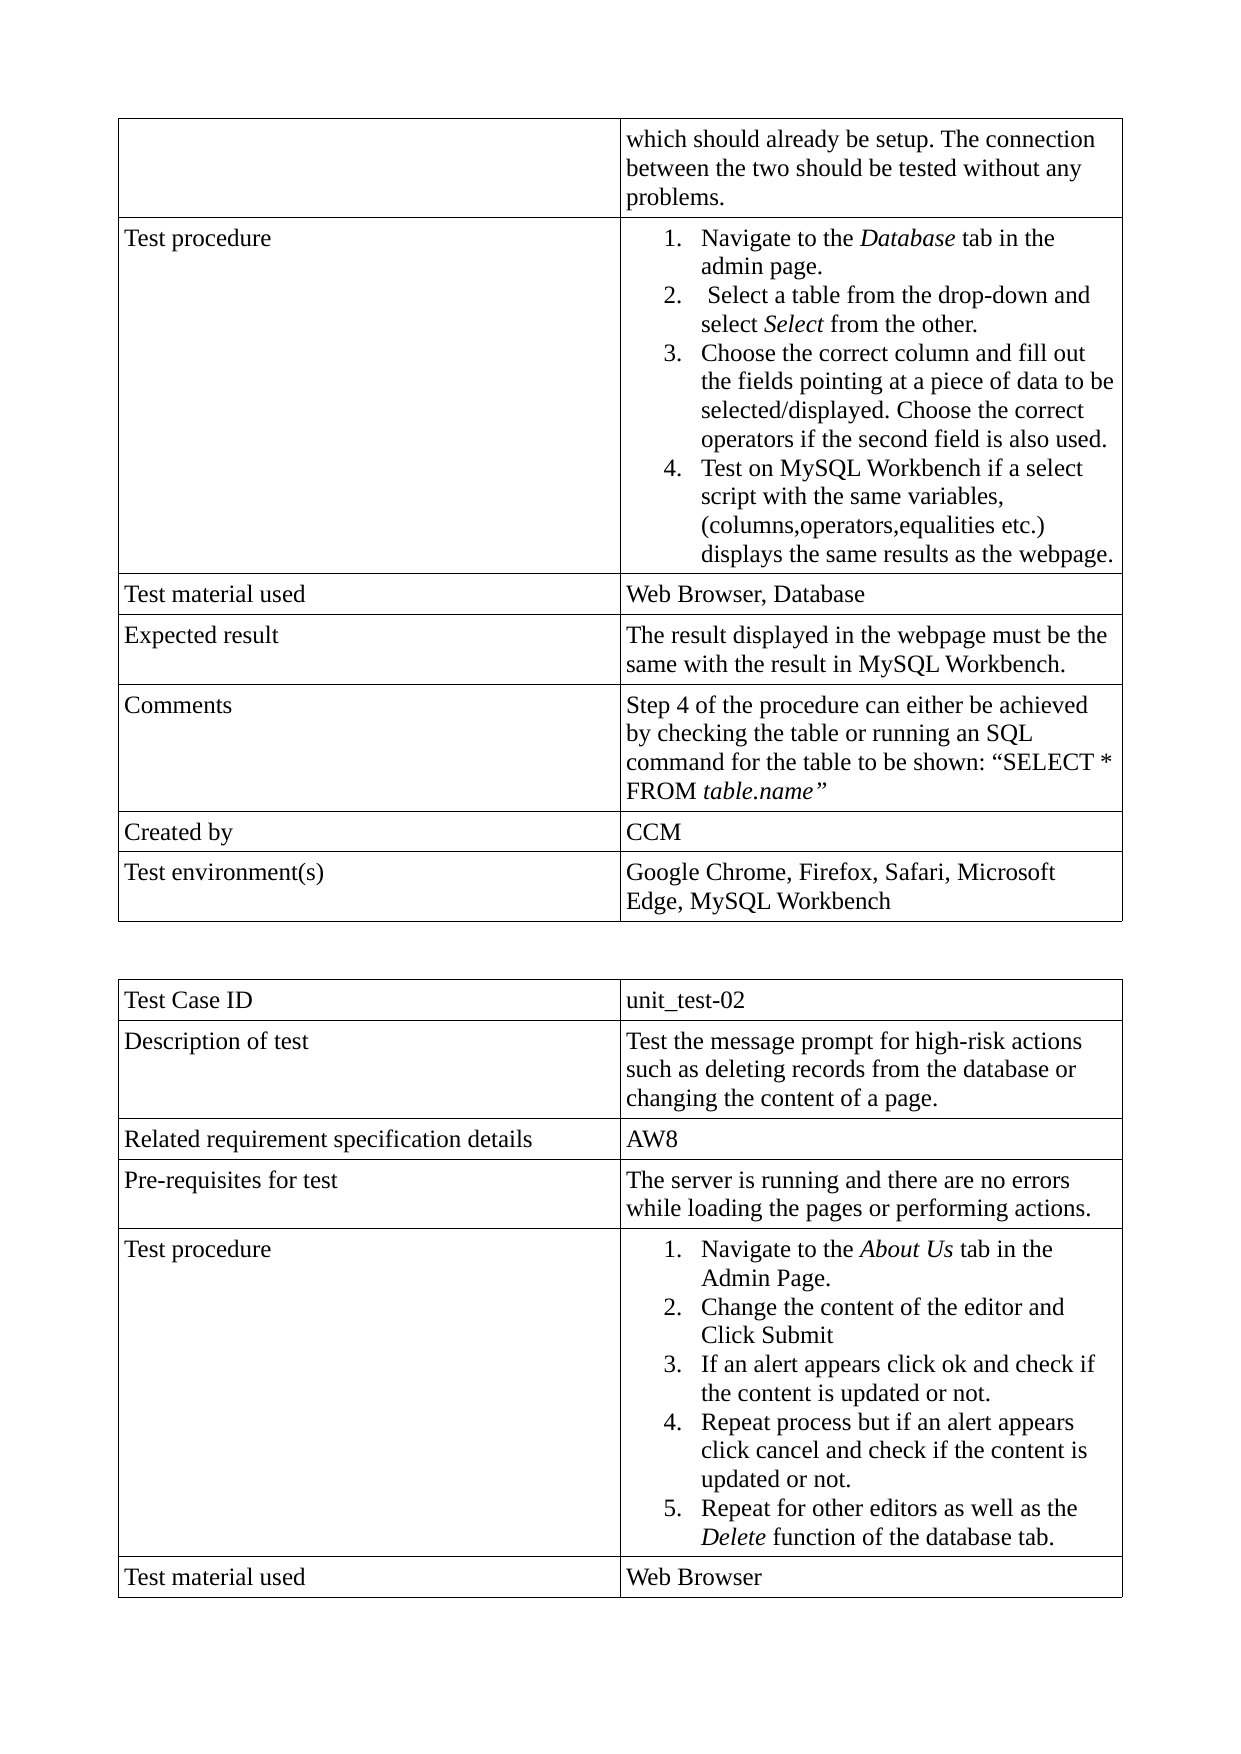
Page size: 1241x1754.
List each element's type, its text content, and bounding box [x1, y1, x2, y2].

table_cell Created by [119, 812, 620, 851]
table_cell Test procedure [119, 1229, 620, 1556]
table_cell The server is running and there are no errors while loading the pages or performing actions. [621, 1160, 1122, 1228]
table_header unit_test-02 [621, 980, 1122, 1019]
table_cell which should already be setup. The connection between the two should be tested without any problems. [621, 119, 1122, 216]
table_cell Navigate to the Database tab in the admin page. Select a table from the drop-down and select Select from the other. Choose the correct column and fill out the fields pointing at a piece of data to be selected/displayed. Choose the correct operators if the second field is also used. Test on MySQL Workbench if a select script with the same variables, (columns,operators,equalities etc.) displays the same results as the webpage. [621, 218, 1122, 573]
table_cell Web Browser, Database [621, 574, 1122, 614]
table_cell Description of test [119, 1021, 620, 1118]
table_header Test Case ID [119, 980, 620, 1019]
table_cell Google Chrome, Firefox, Safari, Microsoft Edge, MySQL Workbench [621, 852, 1122, 921]
table_cell Test environment(s) [119, 852, 620, 921]
table_cell CCM [621, 812, 1122, 851]
table_cell Related requirement specification details [119, 1119, 620, 1158]
table_cell Expected result [119, 615, 620, 683]
table_cell AW8 [621, 1119, 1122, 1158]
table_cell [119, 119, 620, 216]
table_cell Test material used [119, 1557, 620, 1597]
table_cell Navigate to the About Us tab in the Admin Page. Change the content of the editor and Click Submit If an alert appears click ok and check if the content is updated or not. Repeat process but if an alert appears click cancel and check if the content is updated or not. Repeat for other editors as well as the Delete function of the database tab. [621, 1229, 1122, 1556]
table_cell Pre-requisites for test [119, 1160, 620, 1228]
table_cell Web Browser [621, 1557, 1122, 1597]
table_cell Test material used [119, 574, 620, 614]
table_cell Step 4 of the procedure can either be achieved by checking the table or running an SQL command for the table to be shown: “SELECT * FROM table.name” [621, 685, 1122, 811]
table_cell Test procedure [119, 218, 620, 573]
table_cell The result displayed in the webpage must be the same with the result in MySQL Workbench. [621, 615, 1122, 683]
table_cell Test the message prompt for high-risk actions such as deleting records from the database or changing the content of a page. [621, 1021, 1122, 1118]
table_cell Comments [119, 685, 620, 811]
